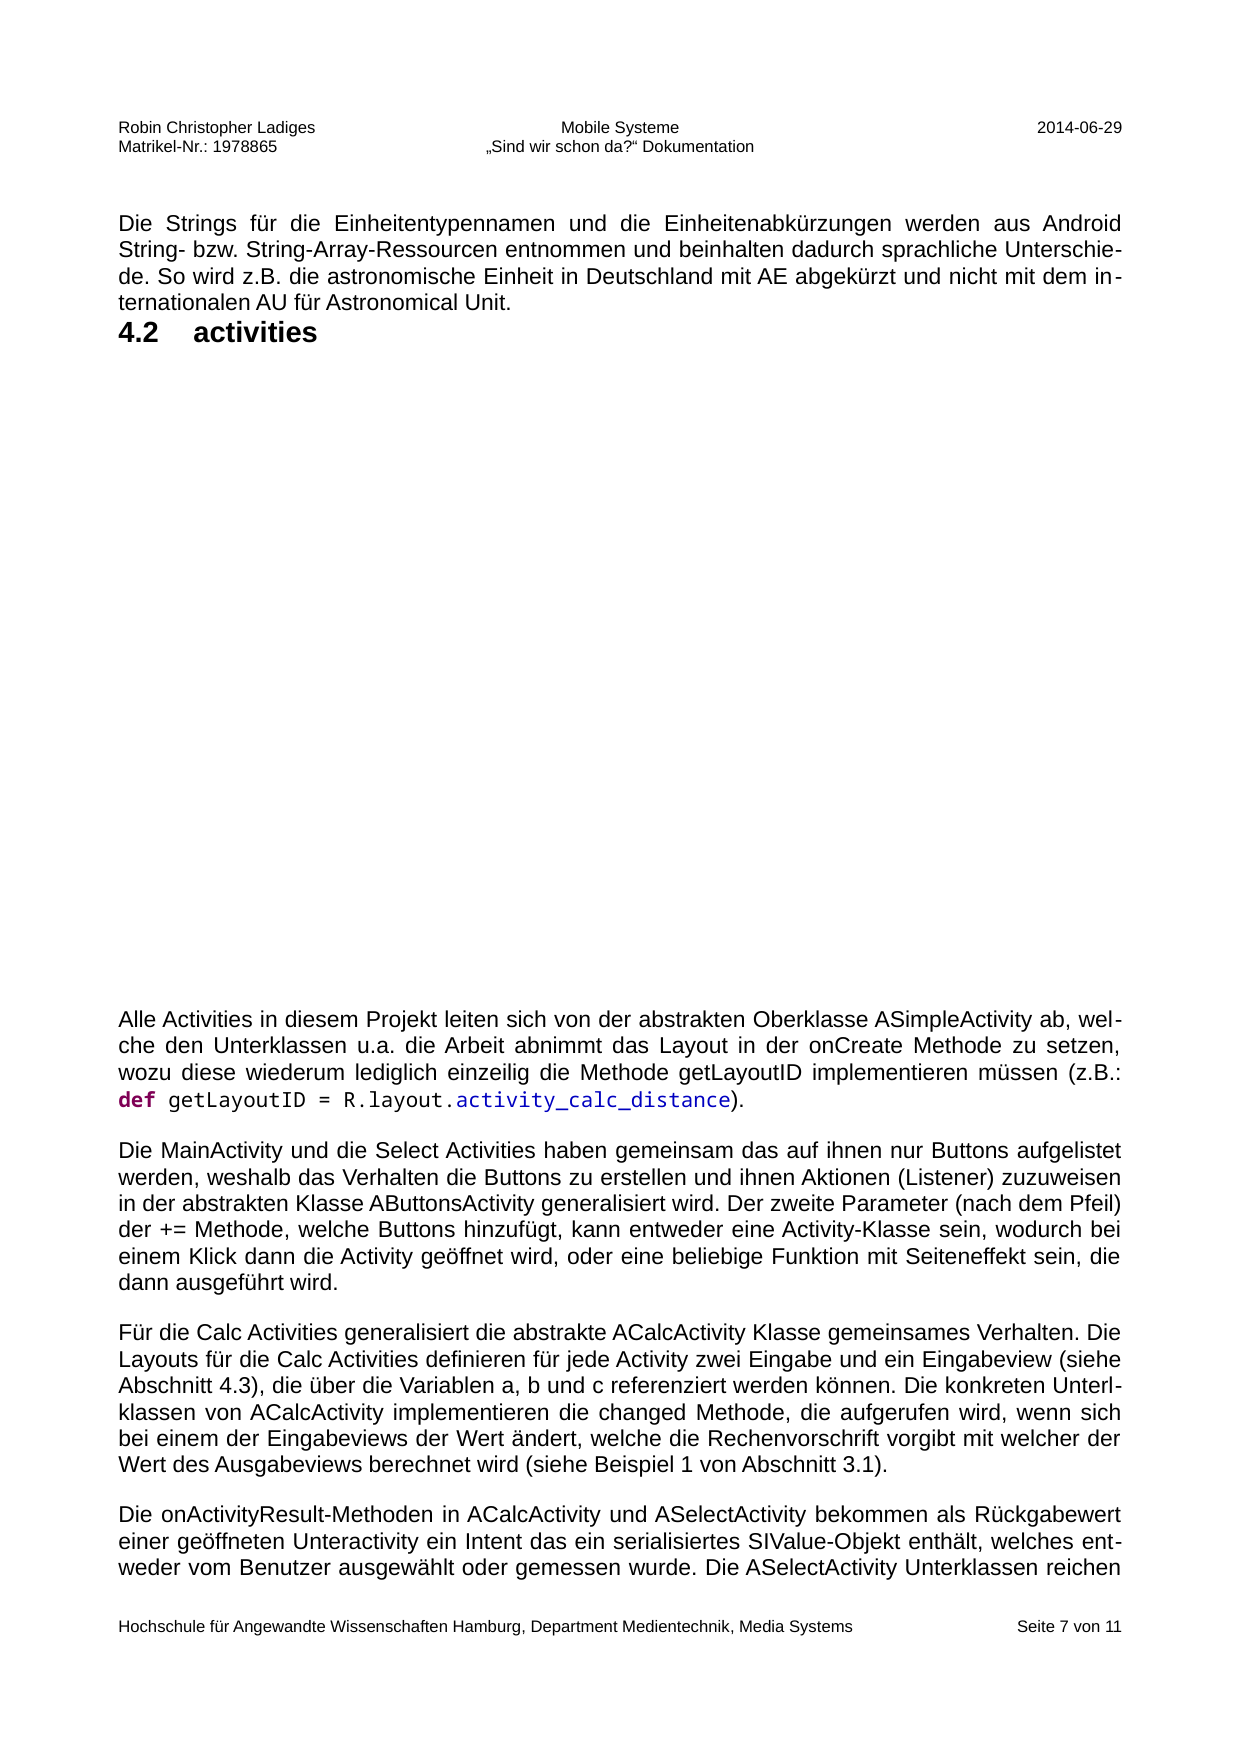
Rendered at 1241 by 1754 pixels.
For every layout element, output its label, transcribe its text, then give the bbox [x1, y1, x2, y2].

text Alle Activities in diesem Projekt leiten sich von der abstrakten Oberklasse ASimpleActivity ab, wel­che den Unterklassen u.a. die Arbeit abnimmt das Layout in der onCreate Methode zu setzen, wozu diese wiederum lediglich einzeilig die Methode getLayoutID implementieren müssen (z.B.: def getLayoutID = R.layout.activity_calc_distance). [118, 1006, 1122, 1113]
text Die MainActivity und die Select Activities haben gemeinsam das auf ihnen nur Buttons aufgelistet werden, weshalb das Verhalten die Buttons zu erstellen und ihnen Aktionen (Listener) zuzuweisen in der abstrakten Klasse AButtonsActivity generalisiert wird. Der zweite Parameter (nach dem Pfeil) der += Methode, welche Buttons hinzufügt, kann entweder eine Activity-Klasse sein, wodurch bei einem Klick dann die Activity geöffnet wird, oder eine beliebige Funktion mit Seiteneffekt sein, die dann ausgeführt wird. [118, 1137, 1122, 1295]
text Die Strings für die Einheitentypennamen und die Einheitenabkürzungen werden aus Android String- bzw. String-Array-Ressourcen entnommen und beinhalten dadurch sprachliche Unterschie­de. So wird z.B. die astronomische Einheit in Deutschland mit AE abgekürzt und nicht mit dem in­ternationalen AU für Astronomical Unit. [118, 210, 1122, 315]
text Für die Calc Activities generalisiert die abstrakte ACalcActivity Klasse gemeinsames Verhalten. Die Layouts für die Calc Activities definieren für jede Activity zwei Eingabe und ein Eingabeview (siehe Abschnitt 4.3), die über die Variablen a, b und c referenziert werden können. Die konkreten Unterl­klassen von ACalcActivity implementieren die changed Methode, die aufgerufen wird, wenn sich bei einem der Eingabeviews der Wert ändert, welche die Rechenvorschrift vorgibt mit welcher der Wert des Ausgabeviews berechnet wird (siehe Beispiel 1 von Abschnitt 3.1). [118, 1319, 1122, 1477]
subtitle 4.2 activities [118, 315, 1122, 349]
text Die onActivityResult-Methoden in ACalcActivity und ASelectActivity bekommen als Rückgabewert einer geöffneten Unteractivity ein Intent das ein serialisiertes SIValue-Objekt enthält, welches ent­weder vom Benutzer ausgewählt oder gemessen wurde. Die ASelectActivity Unterklassen reichen [118, 1501, 1122, 1581]
